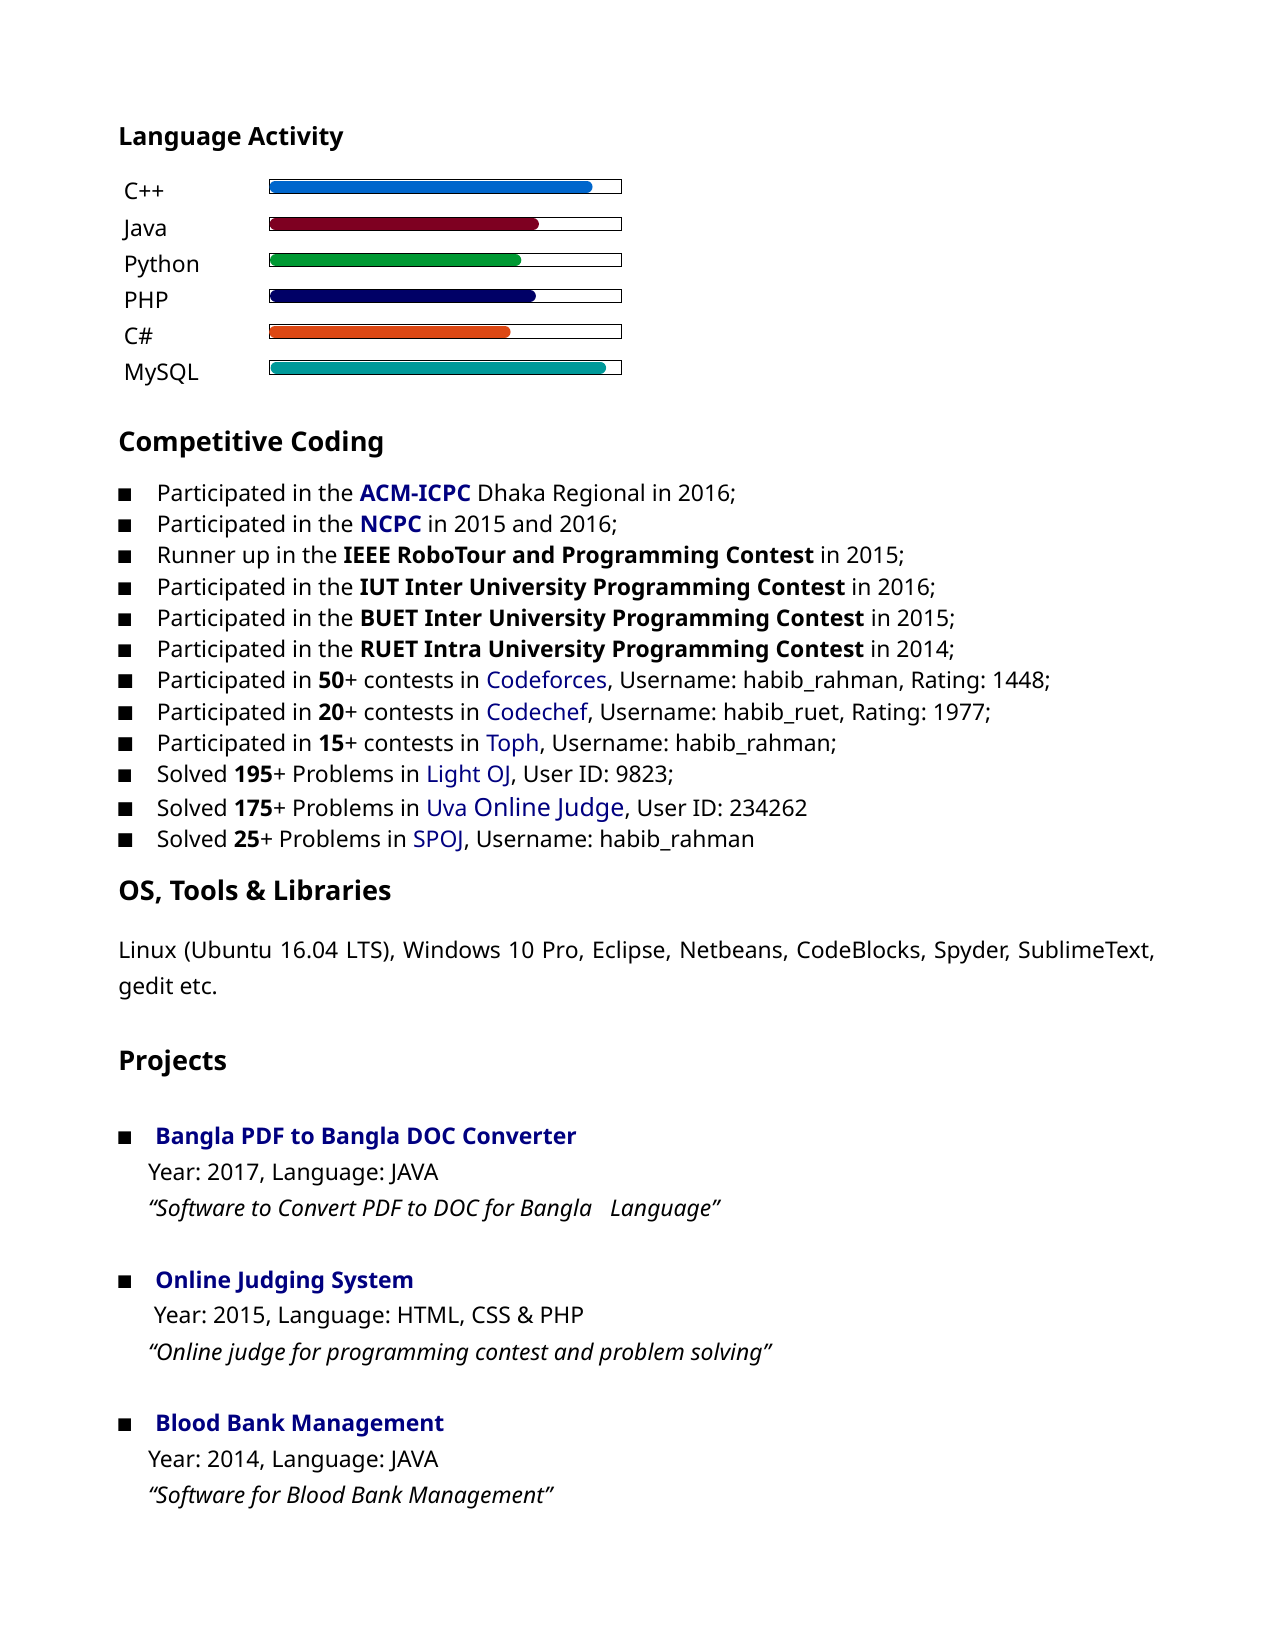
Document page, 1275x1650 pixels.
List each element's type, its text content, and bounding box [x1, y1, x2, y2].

text Competitive Coding [118, 423, 1157, 460]
list Solved 25+ Problems in SPOJ, Username: habib_rahman [118, 823, 1157, 854]
list Participated in the BUET Inter University Programming Contest in 2015; [118, 602, 1157, 633]
text Projects [118, 1041, 1157, 1078]
table_cell C# [124, 320, 264, 356]
text Linux (Ubuntu 16.04 LTS), Windows 10 Pro, Eclipse, Netbeans, CodeBlocks, Spyder, SublimeText, gedit etc. [118, 934, 1157, 1001]
list Bangla PDF to Bangla DOC Converter [118, 1120, 1157, 1151]
table_cell [264, 320, 1155, 356]
list Year: 2014, Language: JAVA [118, 1443, 1157, 1474]
list Year: 2017, Language: JAVA [118, 1156, 1157, 1187]
list Participated in 50+ contests in Codeforces, Username: habib_rahman, Rating: 1448; [118, 664, 1157, 696]
text “Software to Convert PDF to DOC for Bangla Language” [118, 1192, 1157, 1223]
list Solved 195+ Problems in Light OJ, User ID: 9823; [118, 758, 1157, 789]
list Participated in the NCPC in 2015 and 2016; [118, 508, 1157, 539]
list Blood Bank Management [118, 1407, 1157, 1438]
table_header C++ [124, 175, 264, 212]
list Participated in the ACM-ICPC Dhaka Regional in 2016; [118, 477, 1157, 508]
table_cell MySQL [124, 356, 264, 392]
list Participated in 20+ contests in Codechef, Username: habib_ruet, Rating: 1977; [118, 696, 1157, 727]
table_cell [264, 248, 1155, 284]
list “Online judge for programming contest and problem solving” [118, 1335, 1157, 1367]
list Participated in the RUET Intra University Programming Contest in 2014; [118, 633, 1157, 664]
list Runner up in the IEEE RoboTour and Programming Contest in 2015; [118, 539, 1157, 571]
table_cell Python [124, 248, 264, 284]
list Year: 2015, Language: HTML, CSS & PHP [118, 1299, 1157, 1331]
table_cell [264, 213, 1155, 248]
list “Software for Blood Bank Management” [118, 1479, 1157, 1510]
table_cell [264, 284, 1155, 320]
list Solved 175+ Problems in Uva Online Judge, User ID: 234262 [118, 789, 1157, 823]
table_cell PHP [124, 284, 264, 320]
list Participated in the IUT Inter University Programming Contest in 2016; [118, 571, 1157, 602]
text Language Activity [118, 118, 1157, 152]
table_header [264, 175, 1155, 212]
table_cell [264, 356, 1155, 392]
list Participated in 15+ contests in Toph, Username: habib_rahman; [118, 727, 1157, 758]
list Online Judging System [118, 1263, 1157, 1295]
table_cell Java [124, 213, 264, 248]
text OS, Tools & Libraries [118, 872, 1157, 908]
